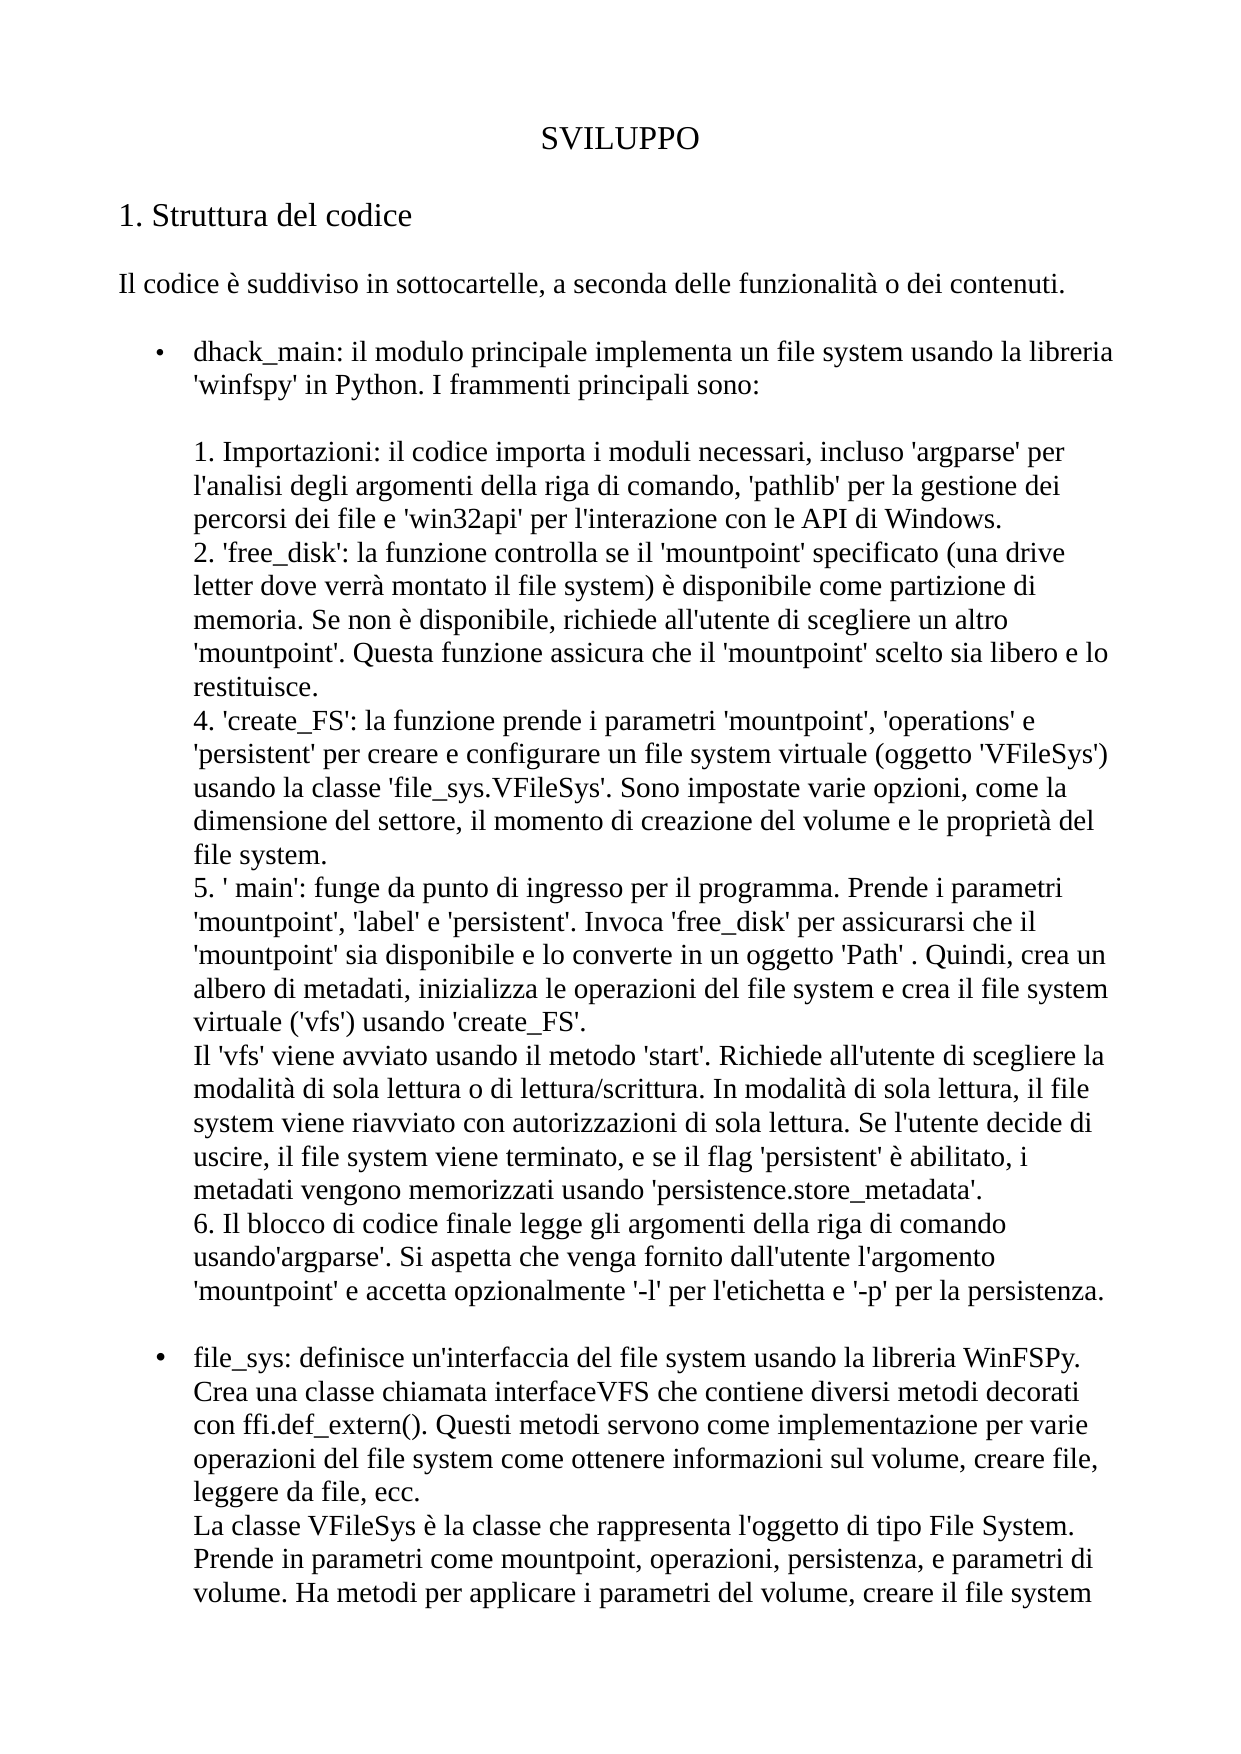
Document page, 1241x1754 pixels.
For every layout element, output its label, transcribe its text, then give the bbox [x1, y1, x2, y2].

text 1. Struttura del codice [118, 195, 1122, 233]
text Il codice è suddiviso in sottocartelle, a seconda delle funzionalità o dei contenuti. [118, 267, 1122, 300]
text SVILUPPO [118, 118, 1122, 156]
list La classe VFileSys è la classe che rappresenta l'oggetto di tipo File System. Prende in parametri come mountpoint, operazioni, persistenza, e parametri di volume. Ha metodi per applicare i parametri del volume, creare il file system [156, 1508, 1122, 1608]
list dhack_main: il modulo principale implementa un file system usando la libreria 'winfspy' in Python. I frammenti principali sono: 1. Importazioni: il codice importa i moduli necessari, incluso 'argparse' per l'analisi degli argomenti della riga di comando, 'pathlib' per la gestione dei percorsi dei file e 'win32api' per l'interazione con le API di Windows. 2. 'free_disk': la funzione controlla se il 'mountpoint' specificato (una drive letter dove verrà montato il file system) è disponibile come partizione di memoria. Se non è disponibile, richiede all'utente di scegliere un altro 'mountpoint'. Questa funzione assicura che il 'mountpoint' scelto sia libero e lo restituisce. 4. 'create_FS': la funzione prende i parametri 'mountpoint', 'operations' e 'persistent' per creare e configurare un file system virtuale (oggetto 'VFileSys') usando la classe 'file_sys.VFileSys'. Sono impostate varie opzioni, come la dimensione del settore, il momento di creazione del volume e le proprietà del file system. 5. ' main': funge da punto di ingresso per il programma. Prende i parametri 'mountpoint', 'label' e 'persistent'. Invoca 'free_disk' per assicurarsi che il 'mountpoint' sia disponibile e lo converte in un oggetto 'Path' . Quindi, crea un albero di metadati, inizializza le operazioni del file system e crea il file system virtuale ('vfs') usando 'create_FS'. Il 'vfs' viene avviato usando il metodo 'start'. Richiede all'utente di scegliere la modalità di sola lettura o di lettura/scrittura. In modalità di sola lettura, il file system viene riavviato con autorizzazioni di sola lettura. Se l'utente decide di uscire, il file system viene terminato, e se il flag 'persistent' è abilitato, i metadati vengono memorizzati usando 'persistence.store_metadata'. 6. Il blocco di codice finale legge gli argomenti della riga di comando usando'argparse'. Si aspetta che venga fornito dall'utente l'argomento 'mountpoint' e accetta opzionalmente '-l' per l'etichetta e '-p' per la persistenza. [156, 334, 1122, 1306]
list file_sys: definisce un'interfaccia del file system usando la libreria WinFSPy. Crea una classe chiamata interfaceVFS che contiene diversi metodi decorati con ffi.def_extern(). Questi metodi servono come implementazione per varie operazioni del file system come ottenere informazioni sul volume, creare file, leggere da file, ecc. [156, 1340, 1122, 1508]
